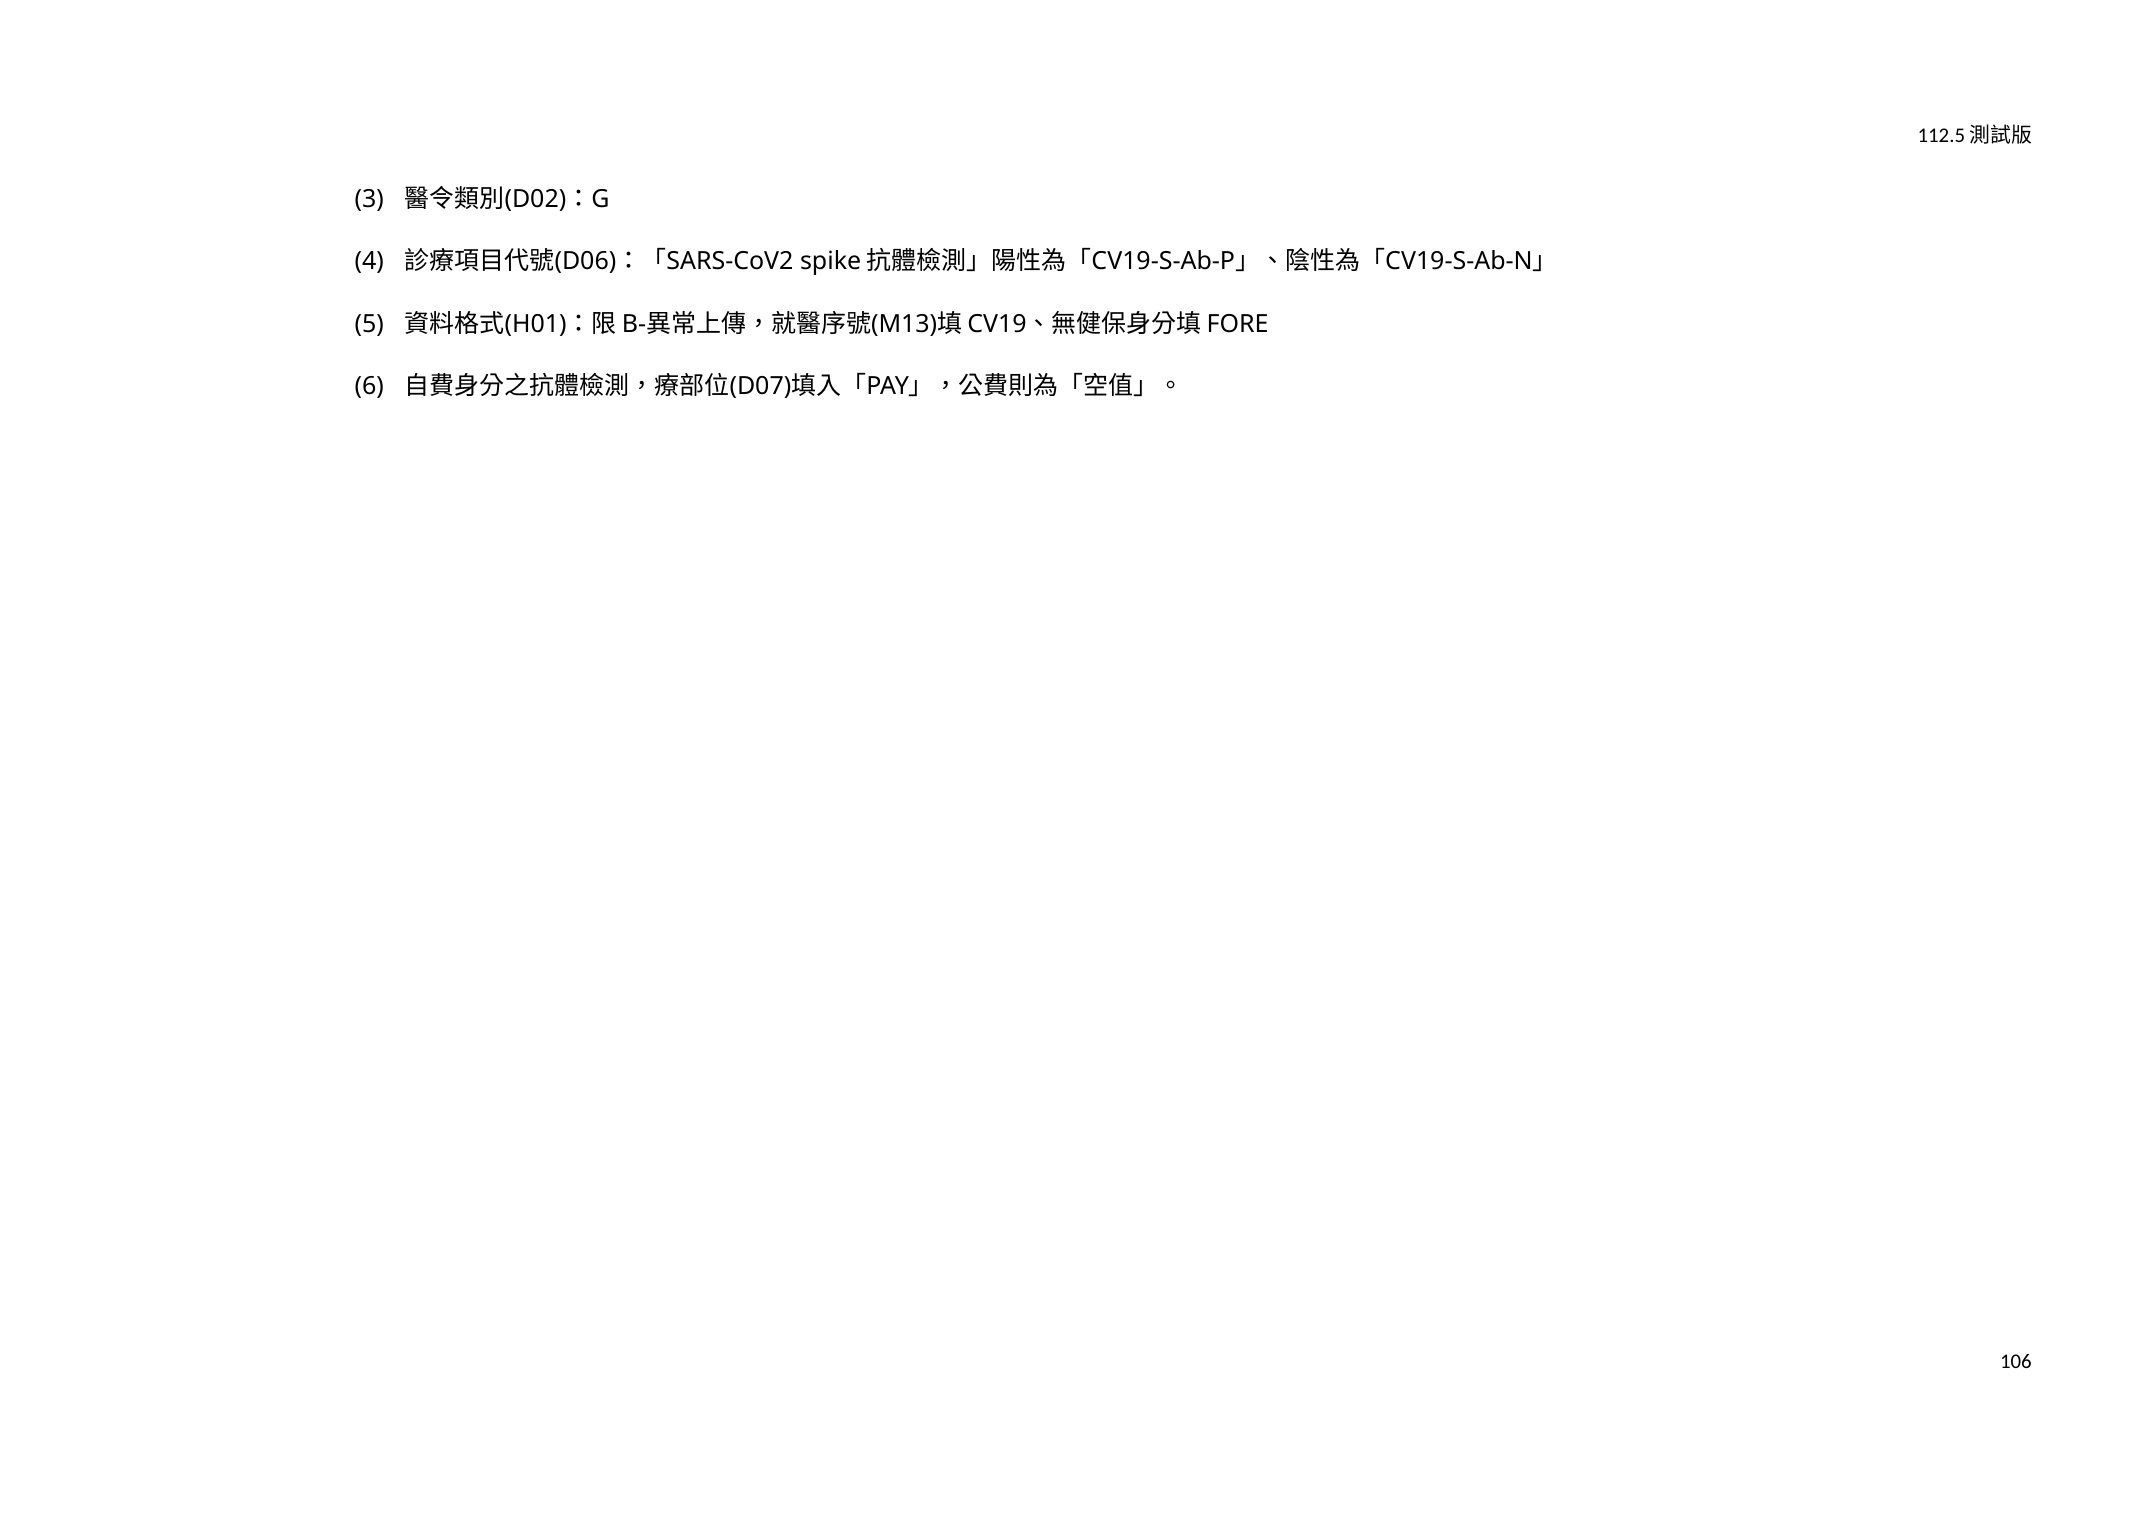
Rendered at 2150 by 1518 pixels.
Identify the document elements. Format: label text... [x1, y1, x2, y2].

list 資料格式(H01)：限B-異常上傳，就醫序號(M13)填CV19、無健保身分填FORE [354, 280, 2006, 342]
list 醫令類別(D02)：G [354, 155, 2006, 217]
list 自費身分之抗體檢測，療部位(D07)填入「PAY」，公費則為「空值」。 [354, 342, 2006, 405]
list 診療項目代號(D06)：「SARS-CoV2 spike抗體檢測」陽性為「CV19-S-Ab-P」、陰性為「CV19-S-Ab-N」 [354, 217, 2006, 280]
